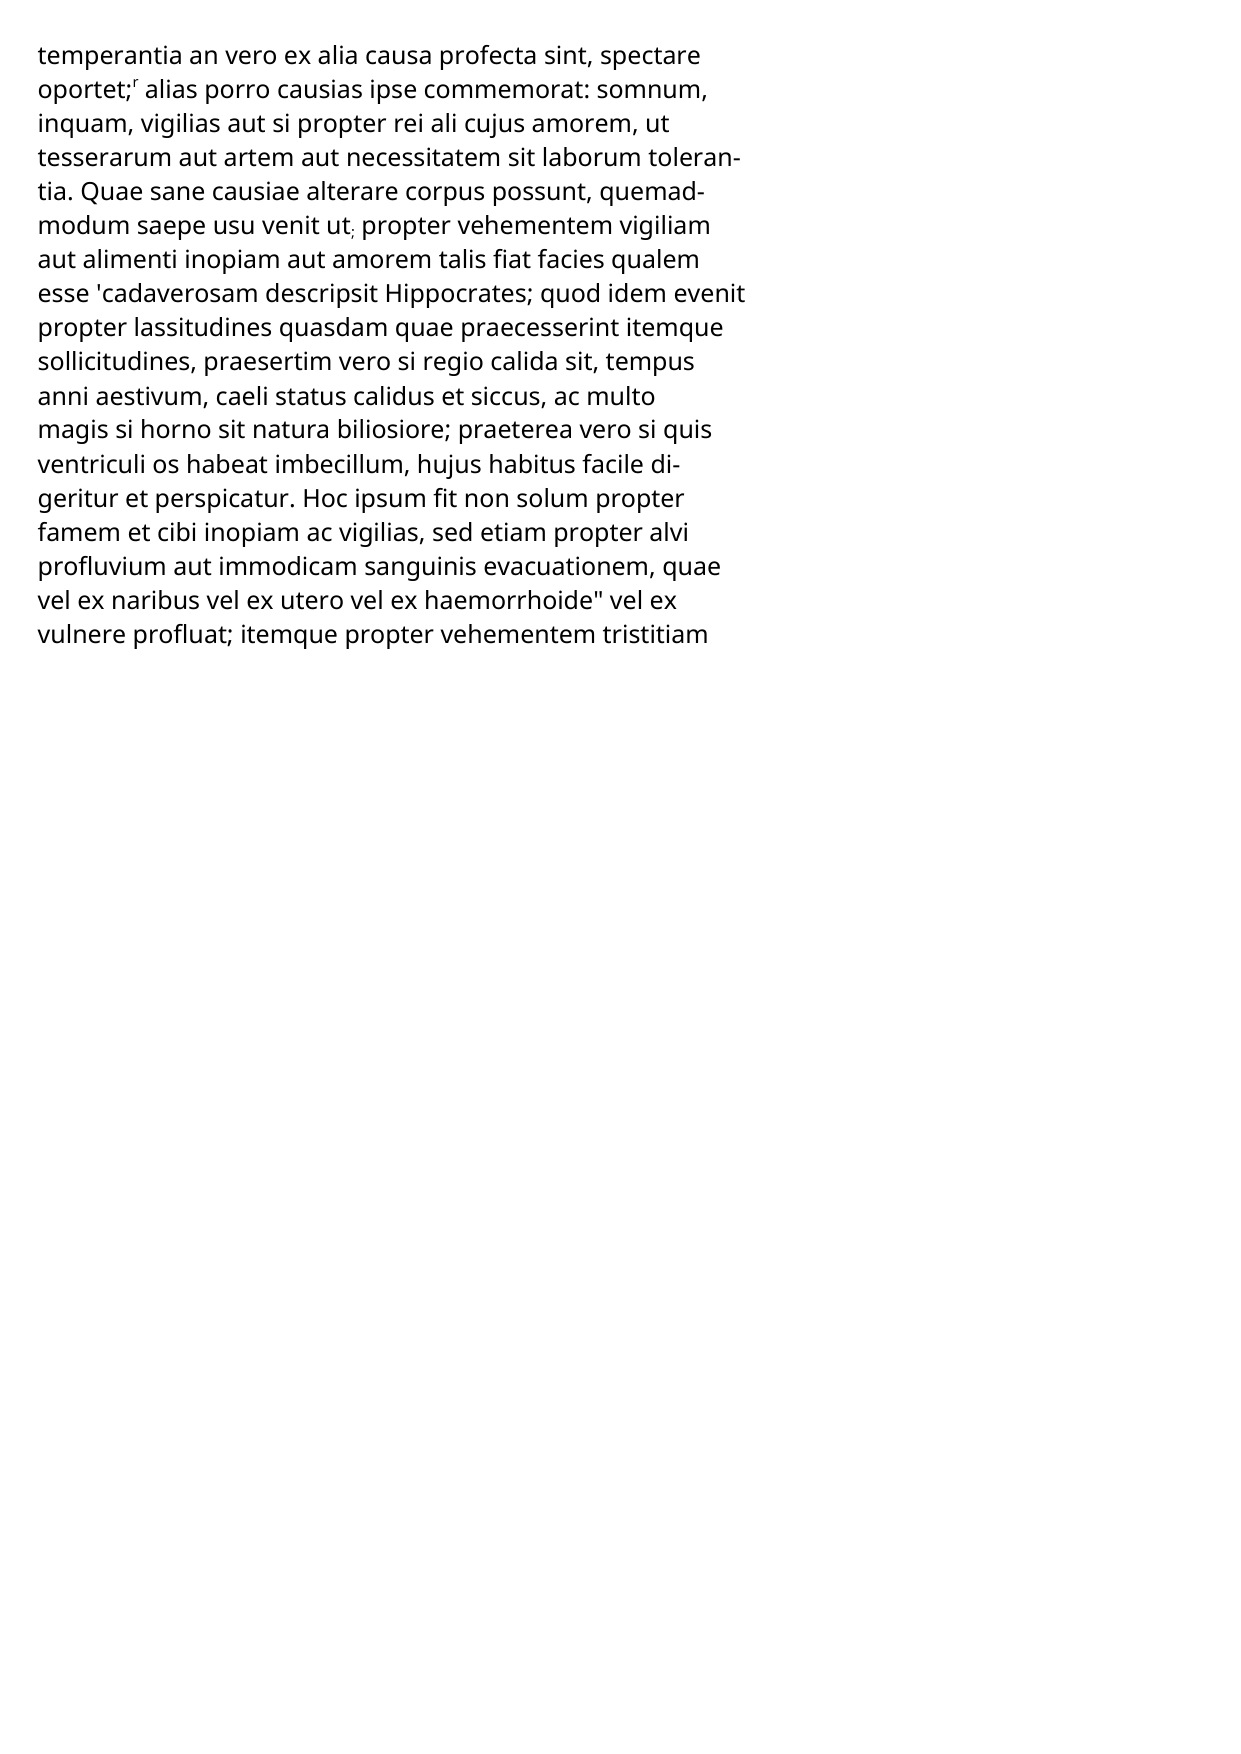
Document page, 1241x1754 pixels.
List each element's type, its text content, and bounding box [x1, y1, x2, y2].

text temperantia an vero ex alia causa profecta sint, spectare oportet;r alias porro causias ipse commemorat: somnum, inquam, vigilias aut si propter rei ali cujus amorem, ut tesserarum aut artem aut necessitatem sit laborum toleran- tia. Quae sane causiae alterare corpus possunt, quemad- modum saepe usu venit ut; propter vehementem vigiliam aut alimenti inopiam aut amorem talis fiat facies qualem esse 'cadaverosam descripsit Hippocrates; quod idem evenit propter lassitudines quasdam quae praecesserint itemque sollicitudines, praesertim vero si regio calida sit, tempus anni aestivum, caeli status calidus et siccus, ac multo magis si horno sit natura biliosiore; praeterea vero si quis ventriculi os habeat imbecillum, hujus habitus facile di- geritur et perspicatur. Hoc ipsum fit non solum propter famem et cibi inopiam ac vigilias, sed etiam propter alvi profluvium aut immodicam sanguinis evacuationem, quae vel ex naribus vel ex utero vel ex haemorrhoide" vel ex vulnere profluat; itemque propter vehementem tristitiam [37, 37, 1203, 651]
